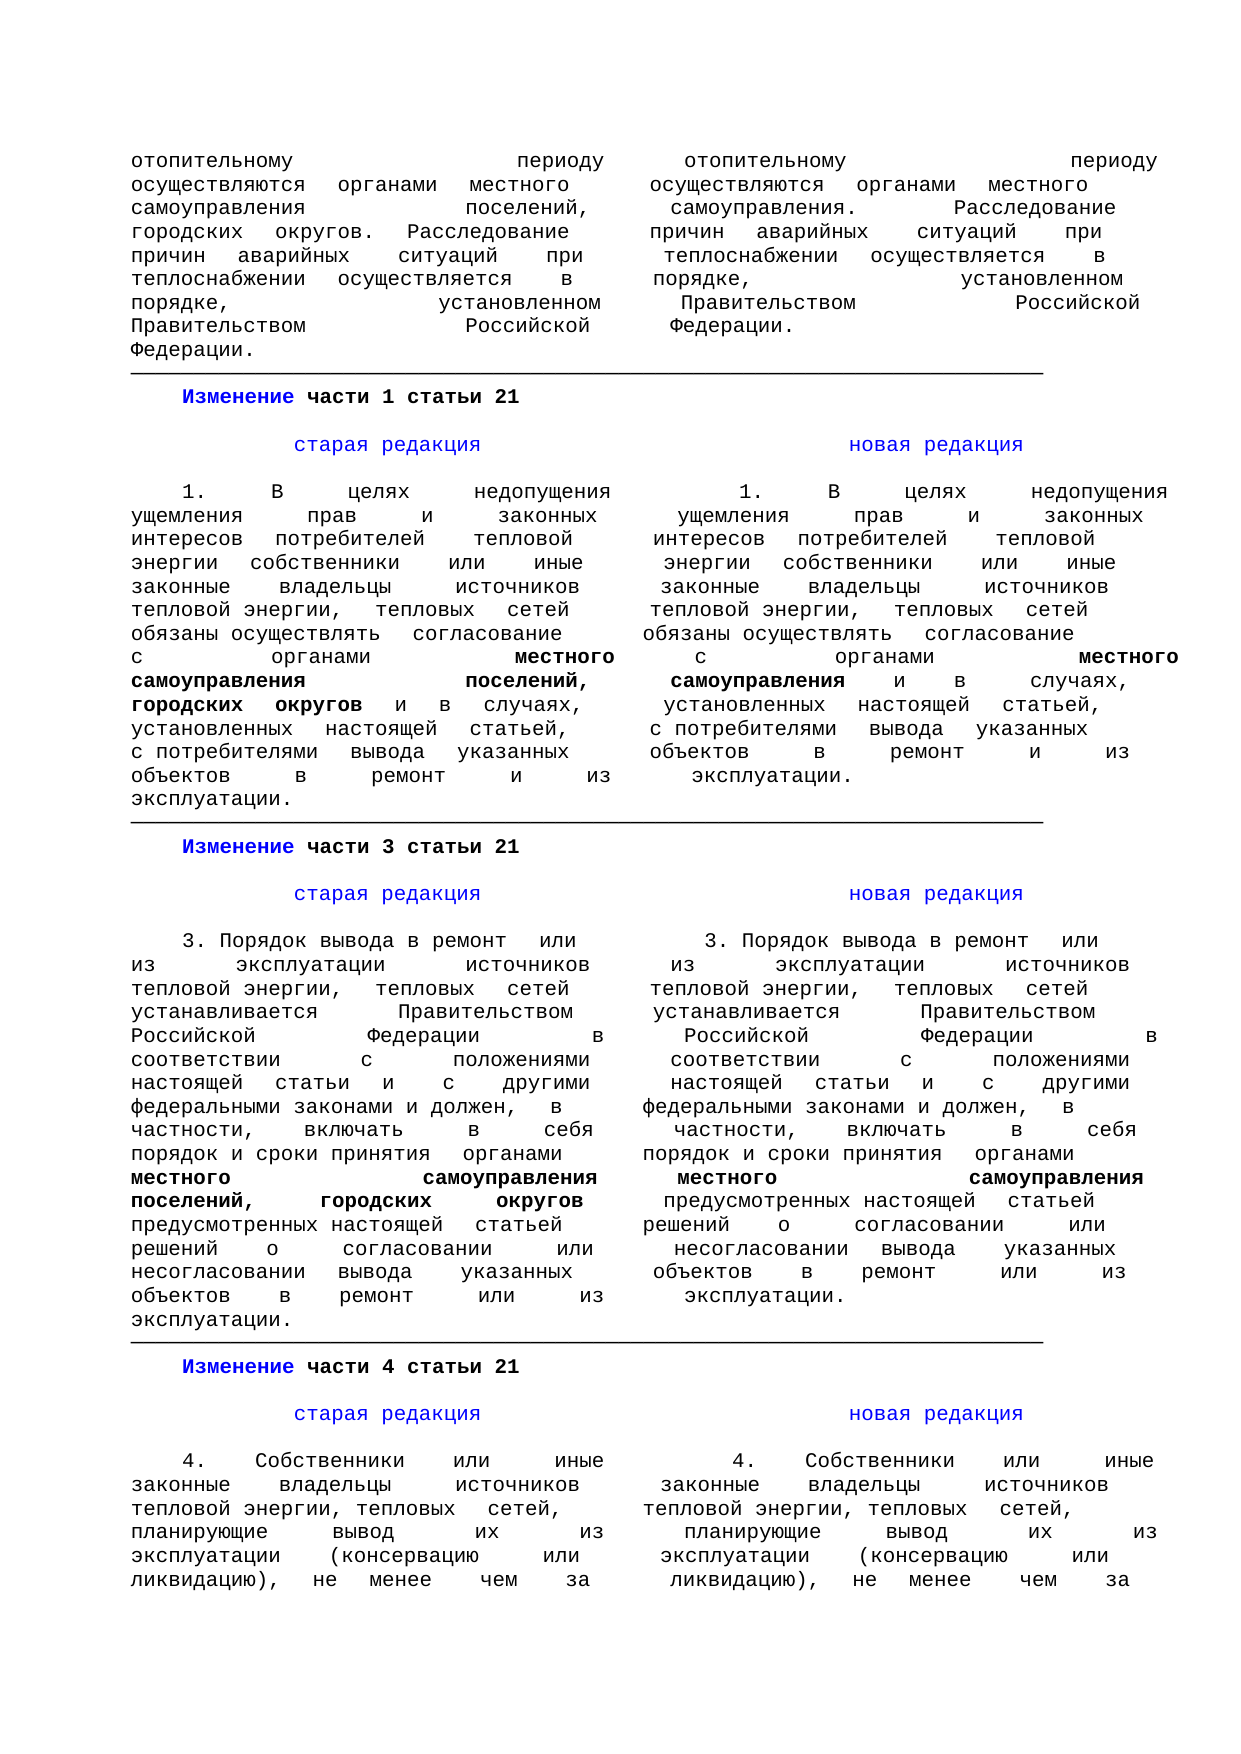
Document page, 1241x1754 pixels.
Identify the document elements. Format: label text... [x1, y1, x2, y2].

text настоящей статьи и с другими настоящей статьи и с другими [118, 1072, 1181, 1096]
text законные владельцы источников законные владельцы источников [118, 1474, 1181, 1498]
text 4. Собственники или иные 4. Собственники или иные [118, 1451, 1181, 1474]
text ───────────────────────────────────────────────────────────────────────── [118, 812, 1181, 836]
text частности, включать в себя частности, включать в себя [118, 1119, 1181, 1143]
text Изменение части 4 статьи 21 [118, 1356, 1181, 1379]
text ущемления прав и законных ущемления прав и законных [118, 505, 1181, 528]
text городских округов. Расследование причин аварийных ситуаций при [118, 221, 1181, 244]
text Правительством Российской Федерации. [118, 316, 1181, 339]
text самоуправления поселений, самоуправления и в случаях, [118, 670, 1181, 694]
text городских округов и в случаях, установленных настоящей статьей, [118, 694, 1181, 717]
text порядке, установленном Правительством Российской [118, 292, 1181, 316]
text объектов в ремонт или из эксплуатации. [118, 1285, 1181, 1309]
text соответствии с положениями соответствии с положениями [118, 1048, 1181, 1072]
text поселений, городских округов предусмотренных настоящей статьей [118, 1190, 1181, 1214]
text ───────────────────────────────────────────────────────────────────────── [118, 363, 1181, 386]
text объектов в ремонт и из эксплуатации. [118, 765, 1181, 788]
text Изменение части 3 статьи 21 [118, 836, 1181, 859]
text из эксплуатации источников из эксплуатации источников [118, 954, 1181, 978]
text причин аварийных ситуаций при теплоснабжении осуществляется в [118, 244, 1181, 268]
text предусмотренных настоящей статьей решений о согласовании или [118, 1214, 1181, 1238]
text тепловой энергии, тепловых сетей тепловой энергии, тепловых сетей [118, 599, 1181, 623]
text эксплуатации. [118, 1309, 1181, 1332]
text установленных настоящей статьей, с потребителями вывода указанных [118, 717, 1181, 741]
text 1. В целях недопущения 1. В целях недопущения [118, 481, 1181, 505]
text порядок и сроки принятия органами порядок и сроки принятия органами [118, 1143, 1181, 1167]
text устанавливается Правительством устанавливается Правительством [118, 1001, 1181, 1025]
text с потребителями вывода указанных объектов в ремонт и из [118, 741, 1181, 765]
text старая редакция новая редакция [118, 434, 1181, 457]
text теплоснабжении осуществляется в порядке, установленном [118, 268, 1181, 292]
text несогласовании вывода указанных объектов в ремонт или из [118, 1261, 1181, 1285]
text с органами местного с органами местного [118, 647, 1181, 670]
text тепловой энергии, тепловых сетей тепловой энергии, тепловых сетей [118, 978, 1181, 1001]
text эксплуатации (консервацию или эксплуатации (консервацию или [118, 1545, 1181, 1569]
text осуществляются органами местного осуществляются органами местного [118, 174, 1181, 197]
text местного самоуправления местного самоуправления [118, 1167, 1181, 1190]
text старая редакция новая редакция [118, 1403, 1181, 1427]
text федеральными законами и должен, в федеральными законами и должен, в [118, 1096, 1181, 1119]
text ───────────────────────────────────────────────────────────────────────── [118, 1332, 1181, 1356]
text обязаны осуществлять согласование обязаны осуществлять согласование [118, 623, 1181, 647]
text ликвидацию), не менее чем за ликвидацию), не менее чем за [118, 1569, 1181, 1592]
text эксплуатации. [118, 788, 1181, 812]
text тепловой энергии, тепловых сетей, тепловой энергии, тепловых сетей, [118, 1498, 1181, 1521]
text 3. Порядок вывода в ремонт или 3. Порядок вывода в ремонт или [118, 930, 1181, 954]
text старая редакция новая редакция [118, 883, 1181, 907]
text самоуправления поселений, самоуправления. Расследование [118, 197, 1181, 221]
text Российской Федерации в Российской Федерации в [118, 1025, 1181, 1048]
text решений о согласовании или несогласовании вывода указанных [118, 1238, 1181, 1261]
text законные владельцы источников законные владельцы источников [118, 576, 1181, 599]
text Изменение части 1 статьи 21 [118, 386, 1181, 410]
text интересов потребителей тепловой интересов потребителей тепловой [118, 528, 1181, 552]
text планирующие вывод их из планирующие вывод их из [118, 1521, 1181, 1545]
text Федерации. [118, 339, 1181, 363]
text энергии собственники или иные энергии собственники или иные [118, 552, 1181, 576]
text отопительному периоду отопительному периоду [118, 150, 1181, 174]
